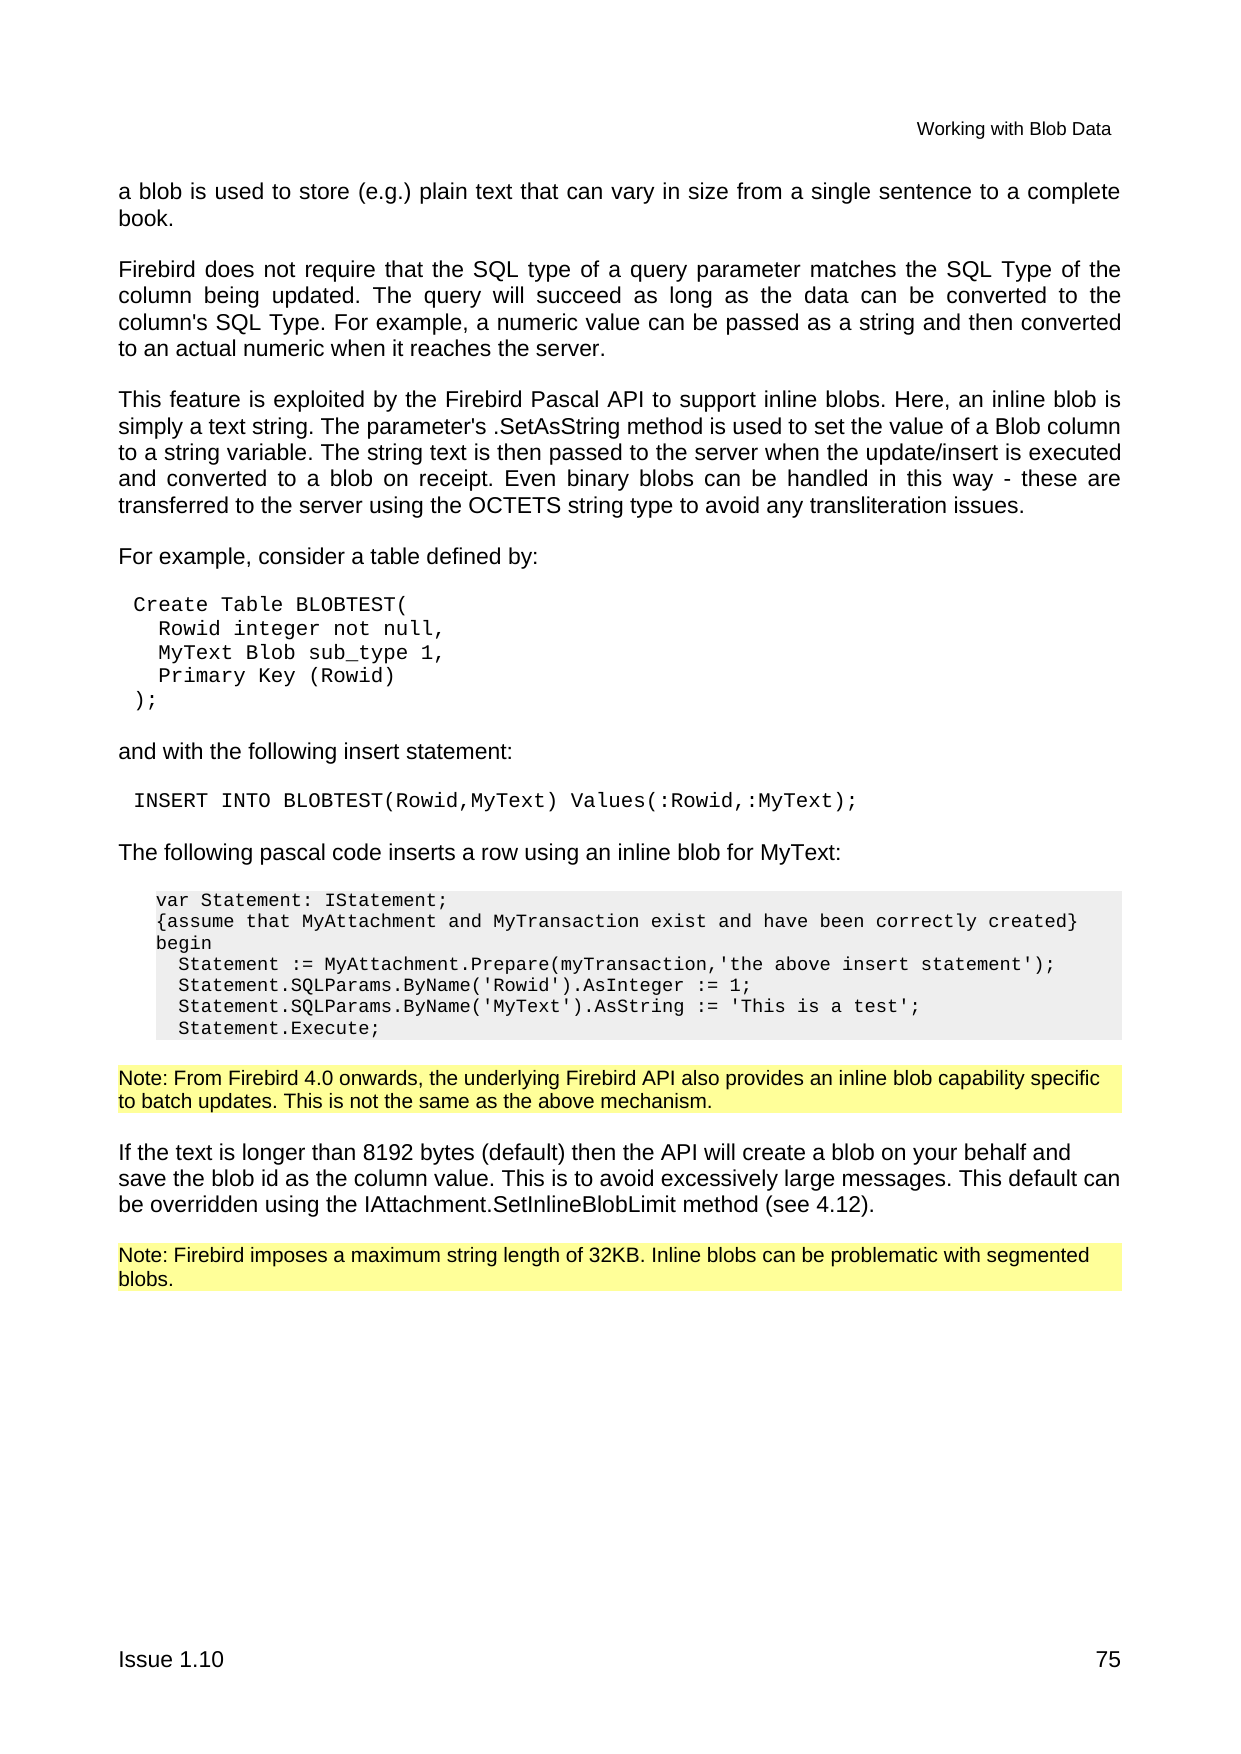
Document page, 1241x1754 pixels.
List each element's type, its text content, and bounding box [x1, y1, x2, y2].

text {assume that MyAttachment and MyTransaction exist and have been correctly created} [156, 912, 1122, 933]
text If the text is longer than 8192 bytes (default) then the API will create a blob on your behalf and save the blob id as the column value. This is to avoid excessively large messages. This default can be overridden using the IAttachment.SetInlineBlobLimit method (see 4.12). [118, 1139, 1122, 1218]
text var Statement: IStatement; [156, 891, 1122, 912]
text and with the following insert statement: [118, 738, 1122, 764]
text Note: From Firebird 4.0 onwards, the underlying Firebird API also provides an inline blob capability specific to batch updates. This is not the same as the above mechanism. [118, 1065, 1122, 1113]
text The following pascal code inserts a row using an inline blob for MyText: [118, 839, 1122, 866]
text Statement.SQLParams.ByName('MyText').AsString := 'This is a test'; [156, 997, 1122, 1018]
text Statement.SQLParams.ByName('Rowid').AsInteger := 1; [156, 976, 1122, 997]
text a blob is used to store (e.g.) plain text that can vary in size from a single sentence to a complete book. [118, 178, 1122, 231]
text INSERT INTO BLOBTEST(Rowid,MyText) Values(:Rowid,:MyText); [133, 790, 1122, 814]
text Rowid integer not null, [133, 618, 1122, 642]
text begin [156, 933, 1122, 955]
text MyText Blob sub_type 1, [133, 642, 1122, 665]
text For example, consider a table defined by: [118, 543, 1122, 569]
text This feature is exploited by the Firebird Pascal API to support inline blobs. Here, an inline blob is simply a text string. The parameter's .SetAsString method is used to set the value of a Blob column to a string variable. The string text is then passed to the server when the update/insert is executed and converted to a blob on receipt. Even binary blobs can be handled in this way - these are transferred to the server using the OCTETS string type to avoid any transliteration issues. [118, 386, 1122, 518]
text Note: Firebird imposes a maximum string length of 32KB. Inline blobs can be problematic with segmented blobs. [118, 1243, 1122, 1291]
text Primary Key (Rowid) [133, 665, 1122, 689]
text Statement := MyAttachment.Prepare(myTransaction,'the above insert statement'); [156, 955, 1122, 976]
text Firebird does not require that the SQL type of a query parameter matches the SQL Type of the column being updated. The query will succeed as long as the data can be converted to the column's SQL Type. For example, a numeric value can be passed as a string and then converted to an actual numeric when it reaches the server. [118, 256, 1122, 361]
text ); [133, 689, 1122, 713]
text Statement.Execute; [156, 1018, 1122, 1040]
text Create Table BLOBTEST( [133, 594, 1122, 618]
